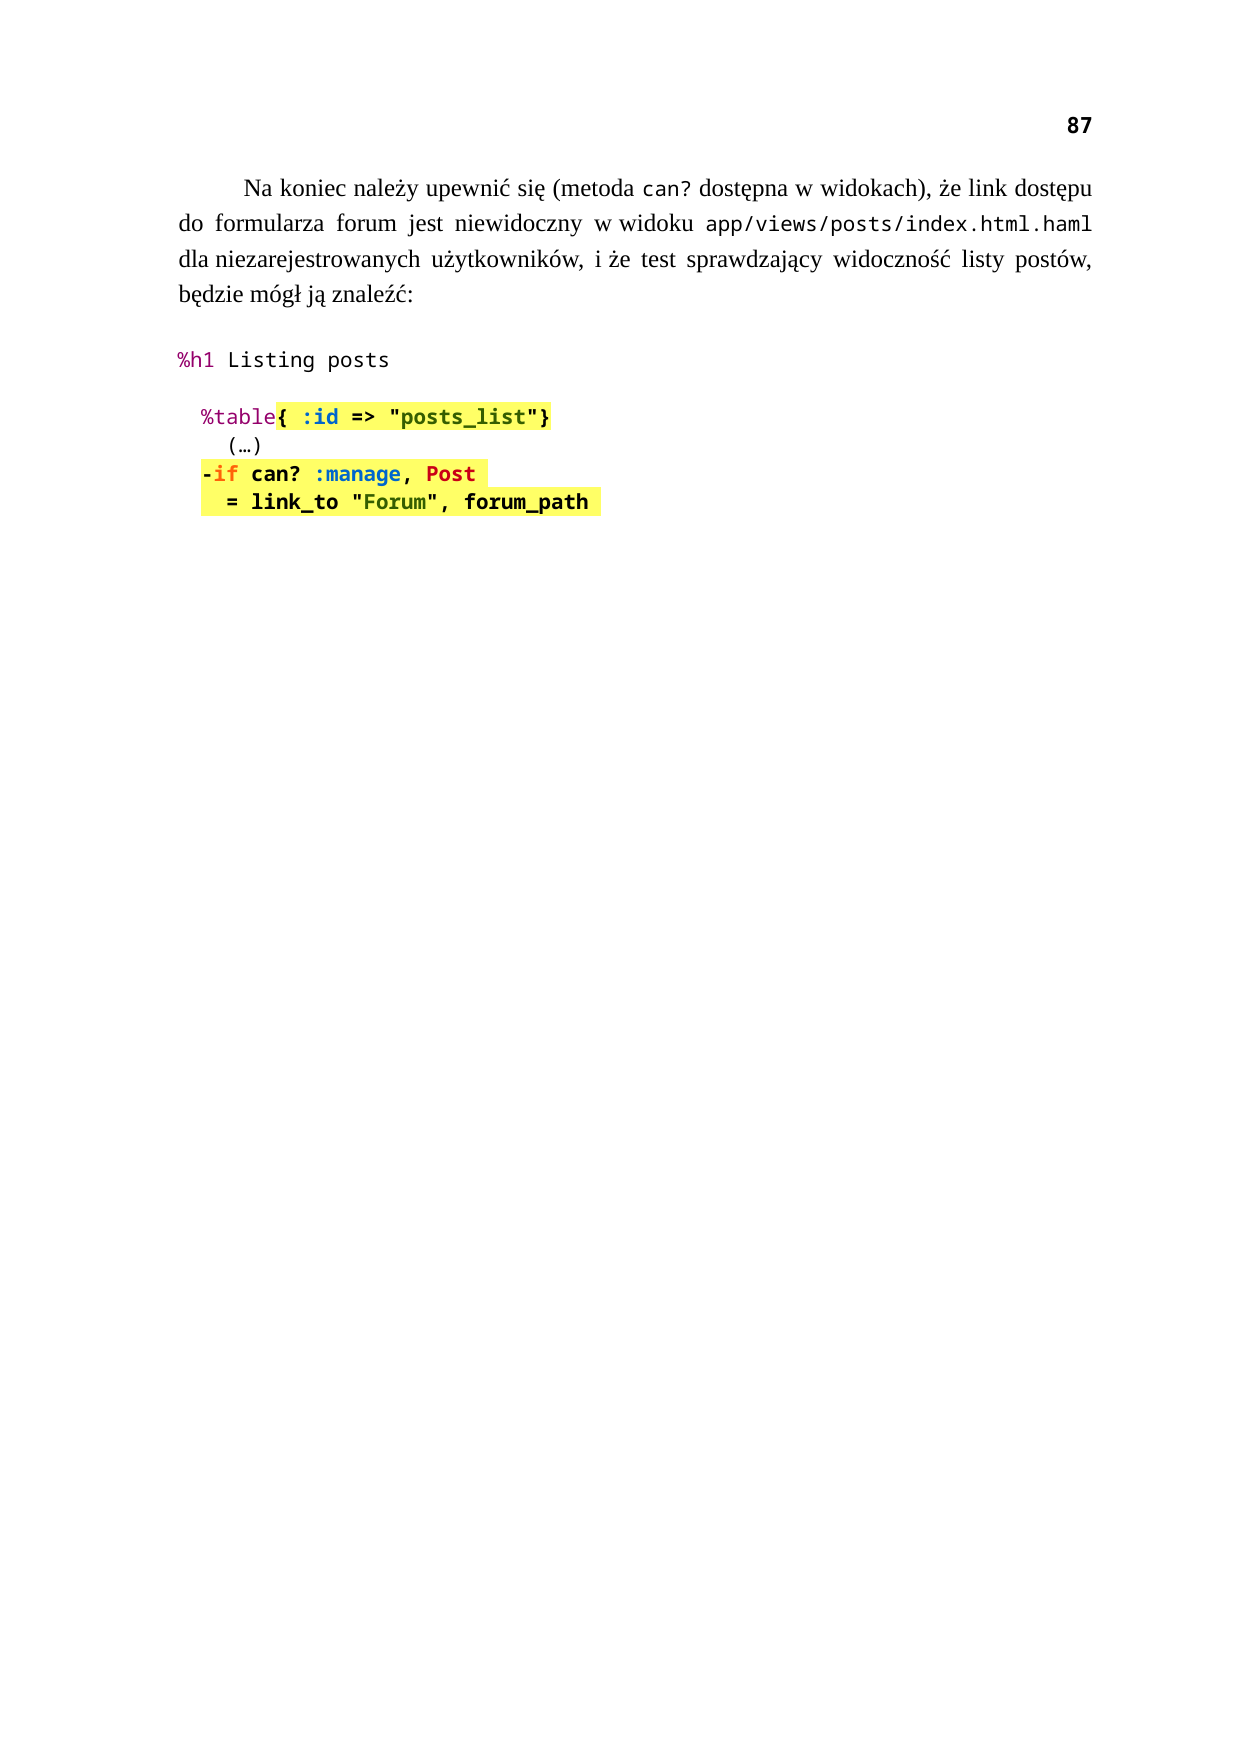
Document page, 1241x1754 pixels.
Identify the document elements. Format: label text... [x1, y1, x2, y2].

text -if can? :manage, Post [189, 459, 1093, 487]
text %table{ :id => "posts_list"} [189, 402, 1093, 430]
text (…) [189, 430, 1093, 459]
text Na koniec należy upewnić się (metoda can? dostępna w widokach), że link dostępu do formularza forum jest niewidoczny w widoku app/views/posts/index.html.haml dla niezarejestrowanych użytkowników, i że test sprawdzający widoczność listy postów, będzie mógł ją znaleźć: [178, 168, 1093, 309]
text %h1 Listing posts [177, 345, 1093, 373]
text = link_to "Forum", forum_path [189, 487, 1093, 516]
